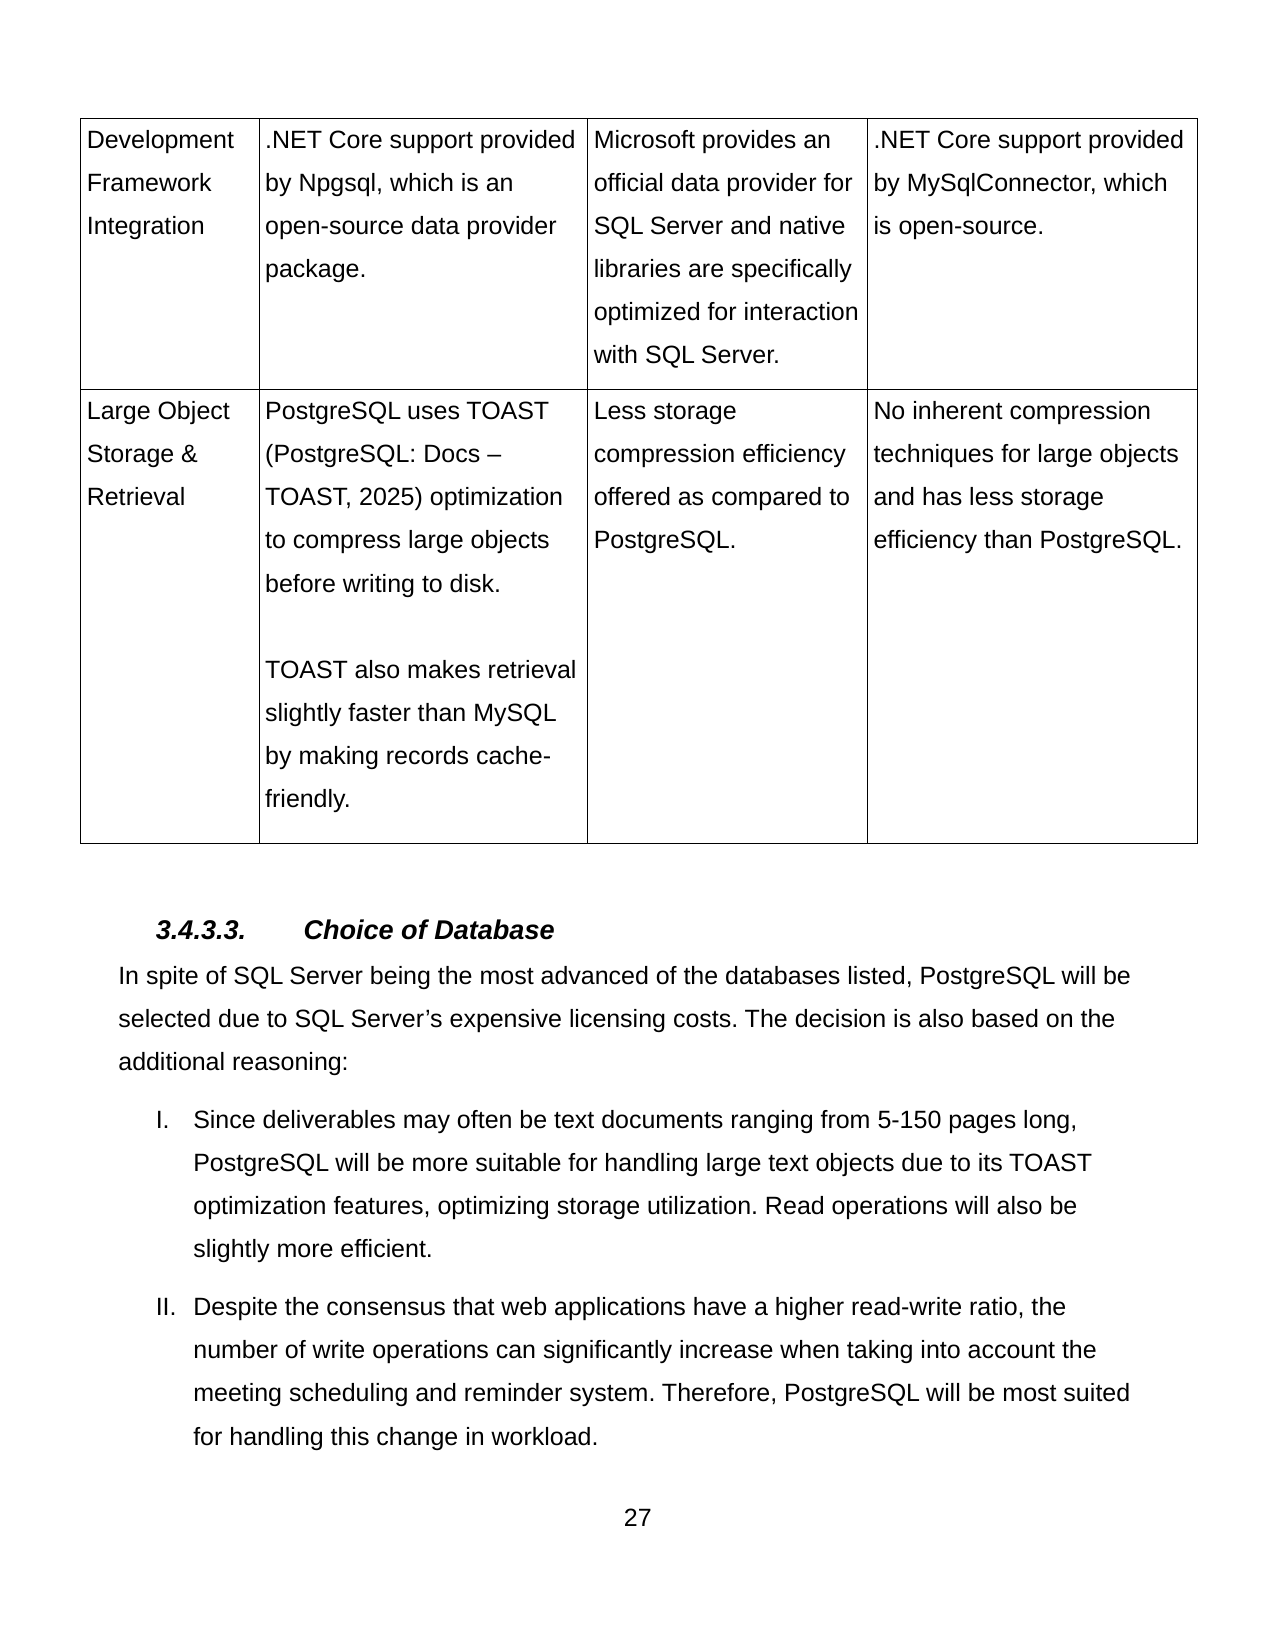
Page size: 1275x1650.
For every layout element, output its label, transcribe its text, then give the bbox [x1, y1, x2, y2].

table_cell Development Framework Integration [81, 119, 259, 389]
table_cell .NET Core support provided by Npgsql, which is an open-source data provider package. [260, 119, 587, 389]
subtitle Choice of Database [156, 914, 1157, 945]
table_cell .NET Core support provided by MySqlConnector, which is open-source. [868, 119, 1197, 389]
table_cell No inherent compression techniques for large objects and has less storage efficiency than PostgreSQL. [868, 390, 1197, 843]
table_cell Large Object Storage & Retrieval [81, 390, 259, 843]
table_cell PostgreSQL uses TOAST (PostgreSQL: Docs – TOAST, 2025) optimization to compress large objects before writing to disk. TOAST also makes retrieval slightly faster than MySQL by making records cache-friendly. [260, 390, 587, 843]
table_cell Less storage compression efficiency offered as compared to PostgreSQL. [588, 390, 867, 843]
text In spite of SQL Server being the most advanced of the databases listed, PostgreSQL will be selected due to SQL Server’s expensive licensing costs. The decision is also based on the additional reasoning: [118, 961, 1157, 1076]
list Since deliverables may often be text documents ranging from 5-150 pages long, PostgreSQL will be more suitable for handling large text objects due to its TOAST optimization features, optimizing storage utilization. Read operations will also be slightly more efficient. [156, 1105, 1157, 1263]
list Despite the consensus that web applications have a higher read-write ratio, the number of write operations can significantly increase when taking into account the meeting scheduling and reminder system. Therefore, PostgreSQL will be most suited for handling this change in workload. [156, 1292, 1157, 1450]
table_cell Microsoft provides an official data provider for SQL Server and native libraries are specifically optimized for interaction with SQL Server. [588, 119, 867, 389]
